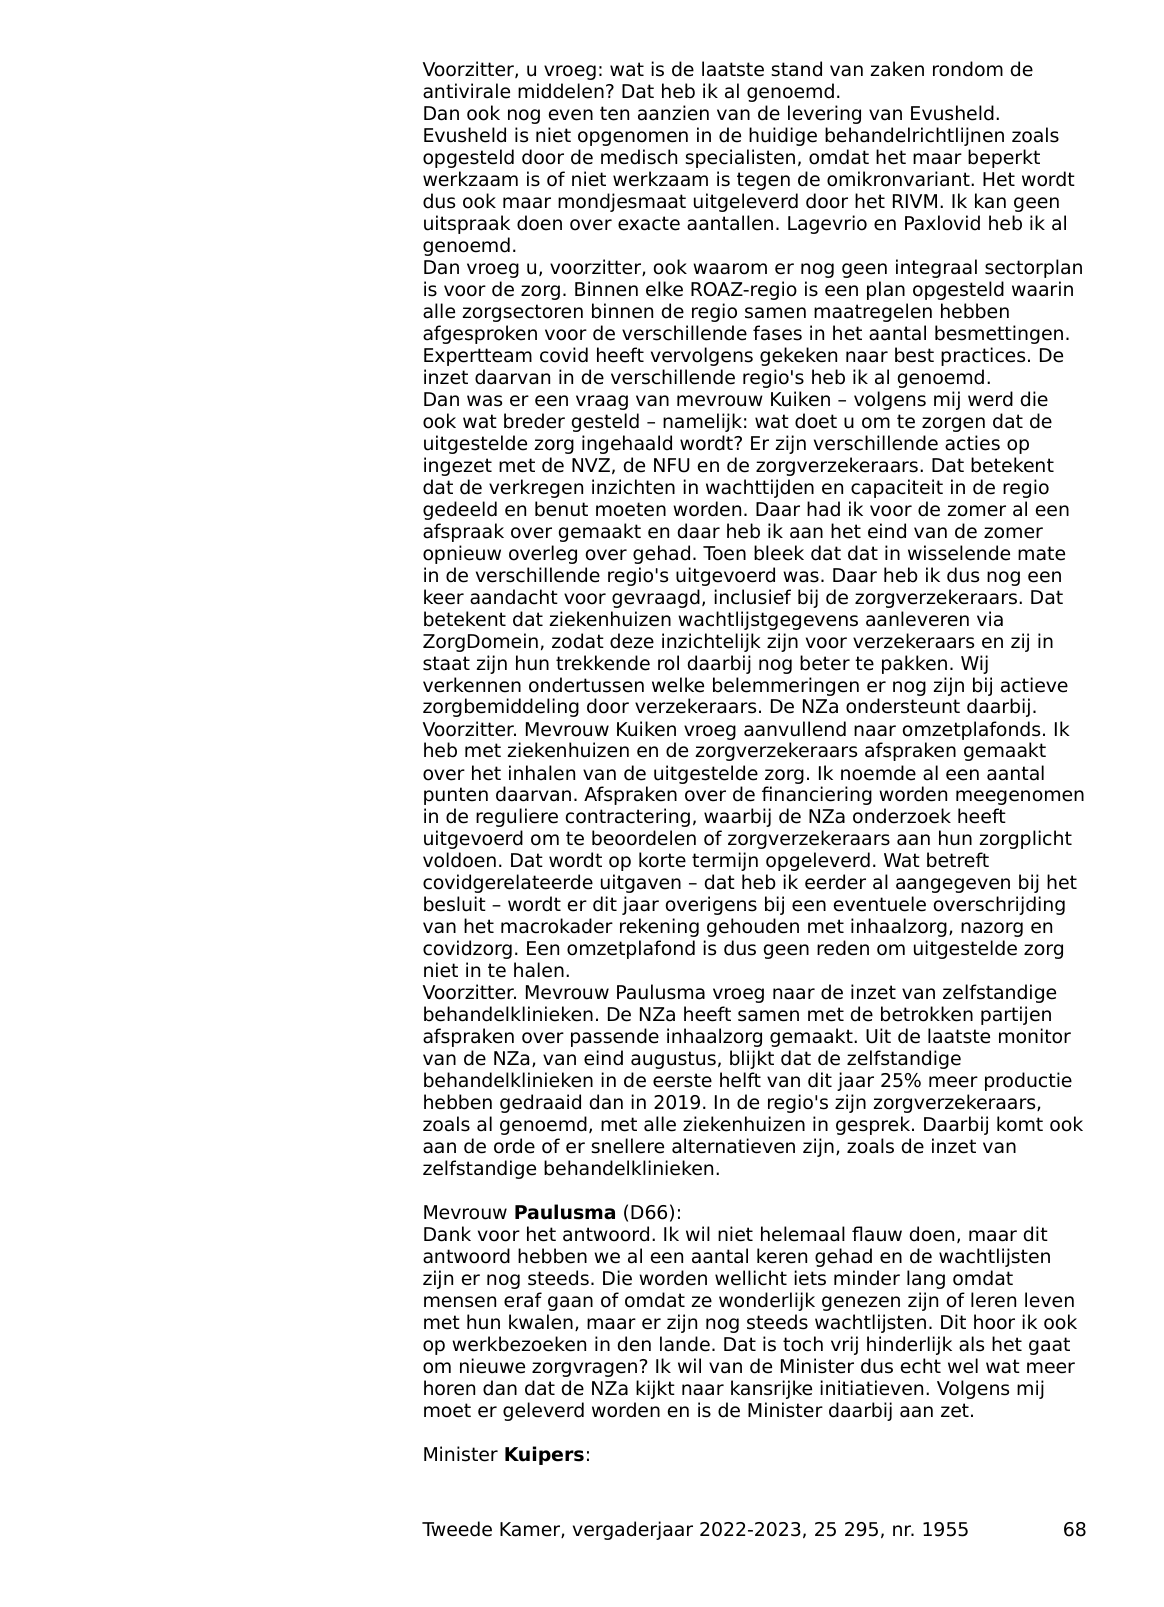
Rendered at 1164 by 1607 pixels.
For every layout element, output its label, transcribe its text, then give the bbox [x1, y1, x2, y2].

text Dan vroeg u, voorzitter, ook waarom er nog geen integraal sectorplan is voor de zorg. Binnen elke ROAZ-regio is een plan opgesteld waarin alle zorgsectoren binnen de regio samen maatregelen hebben afgesproken voor de verschillende fases in het aantal besmettingen. Expertteam covid heeft vervolgens gekeken naar best practices. De inzet daarvan in de verschillende regio's heb ik al genoemd. [422, 257, 1087, 389]
text Dan ook nog even ten aanzien van de levering van Evusheld. Evusheld is niet opgenomen in de huidige behandelrichtlijnen zoals opgesteld door de medisch specialisten, omdat het maar beperkt werkzaam is of niet werkzaam is tegen de omikronvariant. Het wordt dus ook maar mondjesmaat uitgeleverd door het RIVM. Ik kan geen uitspraak doen over exacte aantallen. Lagevrio en Paxlovid heb ik al genoemd. [422, 103, 1087, 257]
text Dank voor het antwoord. Ik wil niet helemaal flauw doen, maar dit antwoord hebben we al een aantal keren gehad en de wachtlijsten zijn er nog steeds. Die worden wellicht iets minder lang omdat mensen eraf gaan of omdat ze wonderlijk genezen zijn of leren leven met hun kwalen, maar er zijn nog steeds wachtlijsten. Dit hoor ik ook op werkbezoeken in den lande. Dat is toch vrij hinderlijk als het gaat om nieuwe zorgvragen? Ik wil van de Minister dus echt wel wat meer horen dan dat de NZa kijkt naar kansrijke initiatieven. Volgens mij moet er geleverd worden en is de Minister daarbij aan zet. [422, 1224, 1087, 1422]
text Voorzitter, u vroeg: wat is de laatste stand van zaken rondom de antivirale middelen? Dat heb ik al genoemd. [422, 59, 1087, 103]
text Mevrouw Paulusma (D66): [422, 1202, 1087, 1224]
text Voorzitter. Mevrouw Paulusma vroeg naar de inzet van zelfstandige behandelklinieken. De NZa heeft samen met de betrokken partijen afspraken over passende inhaalzorg gemaakt. Uit de laatste monitor van de NZa, van eind augustus, blijkt dat de zelfstandige behandelklinieken in de eerste helft van dit jaar 25% meer productie hebben gedraaid dan in 2019. In de regio's zijn zorgverzekeraars, zoals al genoemd, met alle ziekenhuizen in gesprek. Daarbij komt ook aan de orde of er snellere alternatieven zijn, zoals de inzet van zelfstandige behandelklinieken. [422, 982, 1087, 1180]
text Minister Kuipers: [422, 1444, 1087, 1466]
text Voorzitter. Mevrouw Kuiken vroeg aanvullend naar omzetplafonds. Ik heb met ziekenhuizen en de zorgverzekeraars afspraken gemaakt over het inhalen van de uitgestelde zorg. Ik noemde al een aantal punten daarvan. Afspraken over de financiering worden meegenomen in de reguliere contractering, waarbij de NZa onderzoek heeft uitgevoerd om te beoordelen of zorgverzekeraars aan hun zorgplicht voldoen. Dat wordt op korte termijn opgeleverd. Wat betreft covidgerelateerde uitgaven – dat heb ik eerder al aangegeven bij het besluit – wordt er dit jaar overigens bij een eventuele overschrijding van het macrokader rekening gehouden met inhaalzorg, nazorg en covidzorg. Een omzetplafond is dus geen reden om uitgestelde zorg niet in te halen. [422, 718, 1087, 982]
text Dan was er een vraag van mevrouw Kuiken – volgens mij werd die ook wat breder gesteld – namelijk: wat doet u om te zorgen dat de uitgestelde zorg ingehaald wordt? Er zijn verschillende acties op ingezet met de NVZ, de NFU en de zorgverzekeraars. Dat betekent dat de verkregen inzichten in wachttijden en capaciteit in de regio gedeeld en benut moeten worden. Daar had ik voor de zomer al een afspraak over gemaakt en daar heb ik aan het eind van de zomer opnieuw overleg over gehad. Toen bleek dat dat in wisselende mate in de verschillende regio's uitgevoerd was. Daar heb ik dus nog een keer aandacht voor gevraagd, inclusief bij de zorgverzekeraars. Dat betekent dat ziekenhuizen wachtlijstgegevens aanleveren via ZorgDomein, zodat deze inzichtelijk zijn voor verzekeraars en zij in staat zijn hun trekkende rol daarbij nog beter te pakken. Wij verkennen ondertussen welke belemmeringen er nog zijn bij actieve zorgbemiddeling door verzekeraars. De NZa ondersteunt daarbij. [422, 389, 1087, 718]
